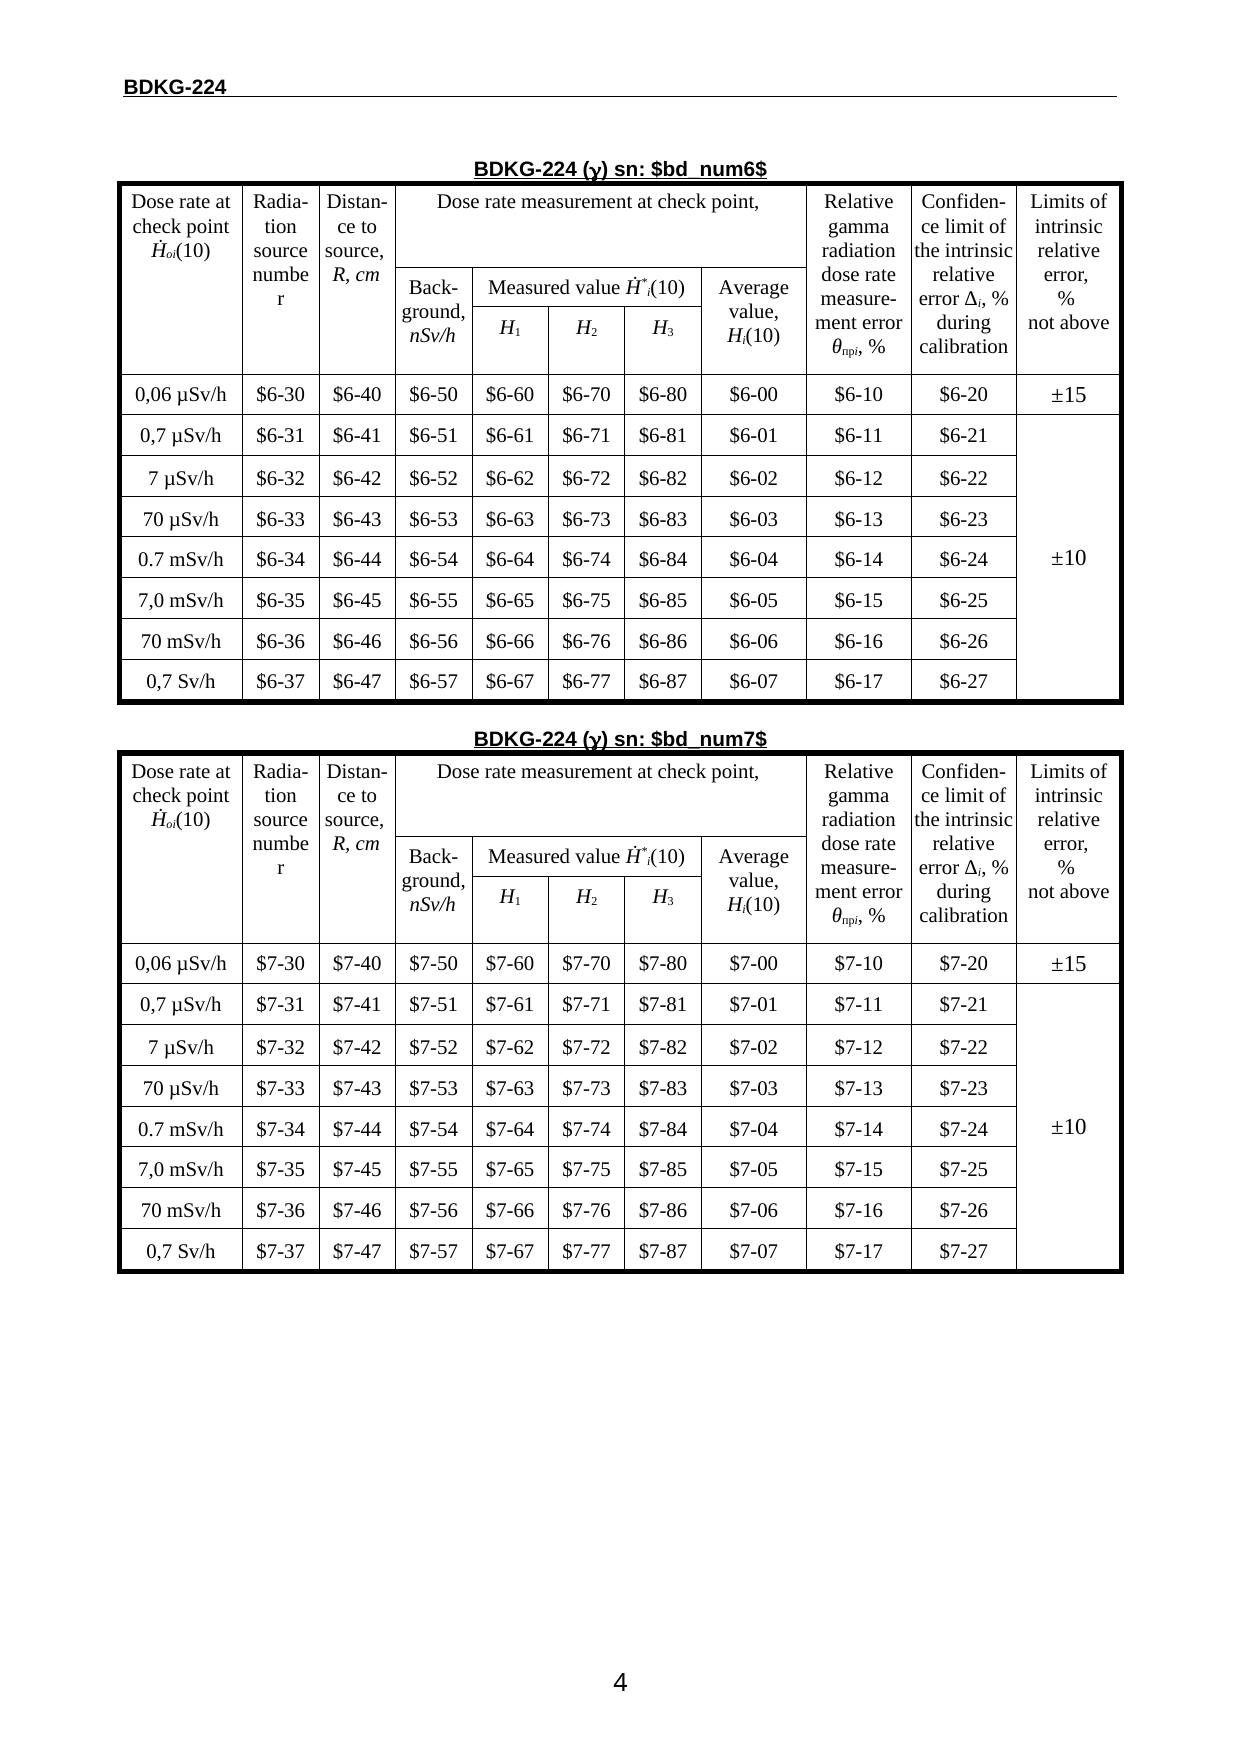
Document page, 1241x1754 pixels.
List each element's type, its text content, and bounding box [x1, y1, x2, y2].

table_cell $7-52 [396, 1025, 472, 1065]
table_cell Radia-tion source number [243, 186, 319, 373]
table_cell H1 [473, 307, 548, 373]
table_cell $6-83 [625, 497, 701, 536]
table_cell $7-01 [702, 984, 806, 1024]
table_cell ±15 [1017, 944, 1119, 983]
table_cell Measured value Ḣ*i(10) [473, 268, 701, 306]
table_cell $7-26 [912, 1188, 1016, 1228]
table_cell $7-81 [625, 984, 701, 1024]
table_cell $6-40 [320, 375, 395, 414]
table_cell $6-41 [320, 415, 395, 455]
table_cell ±15 [1017, 375, 1119, 414]
table_cell 0,7 µSv/h [122, 984, 242, 1024]
table_cell $7-37 [243, 1229, 319, 1268]
table_cell $6-24 [912, 537, 1016, 577]
table_cell 0,7 Sv/h [122, 1229, 242, 1268]
table_cell 0.7 mSv/h [122, 537, 242, 577]
table_cell $6-71 [549, 415, 624, 455]
table_cell $6-27 [912, 660, 1016, 699]
table_cell ±10 [1017, 415, 1119, 699]
table_cell $6-47 [320, 660, 395, 699]
table_cell $6-33 [243, 497, 319, 536]
table_cell $6-65 [473, 578, 548, 618]
table_cell Dose rate at check point Ḣoi(10) [122, 186, 242, 373]
table_cell $7-64 [473, 1107, 548, 1146]
table_cell $7-30 [243, 944, 319, 983]
table_cell $6-07 [702, 660, 806, 699]
table_cell $6-13 [807, 497, 911, 536]
table_cell $6-77 [549, 660, 624, 699]
table_cell $6-03 [702, 497, 806, 536]
table_cell $6-20 [912, 375, 1016, 414]
table_cell Distan-ce to source, R, сm [320, 186, 395, 373]
table_cell $6-46 [320, 619, 395, 658]
table_cell $7-72 [549, 1025, 624, 1065]
table_cell $7-53 [396, 1066, 472, 1106]
table_cell $6-12 [807, 456, 911, 496]
table_cell $6-66 [473, 619, 548, 658]
table_cell $6-02 [702, 456, 806, 496]
table_cell 70 µSv/h [122, 1066, 242, 1106]
table_cell $7-03 [702, 1066, 806, 1106]
table_cell $7-85 [625, 1147, 701, 1187]
table_cell $6-52 [396, 456, 472, 496]
table_cell $7-25 [912, 1147, 1016, 1187]
table_cell $6-60 [473, 375, 548, 414]
table_cell $6-11 [807, 415, 911, 455]
table_cell Measured value Ḣ*i(10) [473, 837, 701, 876]
table_cell Confiden-ce limit of the intrinsic relative error Δi, % during calibration [912, 186, 1016, 373]
table_cell $7-22 [912, 1025, 1016, 1065]
table_cell $7-55 [396, 1147, 472, 1187]
table_cell H2 [549, 877, 624, 943]
table_cell $7-51 [396, 984, 472, 1024]
table_cell $6-74 [549, 537, 624, 577]
table_cell $7-82 [625, 1025, 701, 1065]
table_cell $6-31 [243, 415, 319, 455]
table_cell $6-15 [807, 578, 911, 618]
table_cell $7-16 [807, 1188, 911, 1228]
table_cell $7-14 [807, 1107, 911, 1146]
table_cell $7-47 [320, 1229, 395, 1268]
table_cell $7-50 [396, 944, 472, 983]
table_cell $7-66 [473, 1188, 548, 1228]
table_cell $6-63 [473, 497, 548, 536]
table_cell $6-64 [473, 537, 548, 577]
table_cell $6-16 [807, 619, 911, 658]
table_cell $7-76 [549, 1188, 624, 1228]
table_cell $6-86 [625, 619, 701, 658]
table_cell $6-56 [396, 619, 472, 658]
table_cell $7-46 [320, 1188, 395, 1228]
table_cell $7-10 [807, 944, 911, 983]
table_cell $7-06 [702, 1188, 806, 1228]
table_cell $6-30 [243, 375, 319, 414]
table_cell $7-04 [702, 1107, 806, 1146]
table_cell $6-32 [243, 456, 319, 496]
table_cell $7-43 [320, 1066, 395, 1106]
table_cell Confiden-ce limit of the intrinsic relative error Δi, % during calibration [912, 756, 1016, 943]
table_cell $7-21 [912, 984, 1016, 1024]
table_cell Relative gamma radiation dose rate measure-ment error θпрi, % [807, 186, 911, 373]
table_cell $6-73 [549, 497, 624, 536]
table_cell $6-67 [473, 660, 548, 699]
table_cell $6-22 [912, 456, 1016, 496]
table_cell 0,7 µSv/h [122, 415, 242, 455]
table_cell $7-71 [549, 984, 624, 1024]
table_cell $6-81 [625, 415, 701, 455]
table_cell $6-80 [625, 375, 701, 414]
table_cell $6-61 [473, 415, 548, 455]
table_cell Relative gamma radiation dose rate measure-ment error θпрi, % [807, 756, 911, 943]
table_cell $7-73 [549, 1066, 624, 1106]
table_cell Radia-tion source number [243, 756, 319, 943]
table_cell $6-57 [396, 660, 472, 699]
table_cell $6-43 [320, 497, 395, 536]
table_cell 7,0 mSv/h [122, 578, 242, 618]
table_cell $6-37 [243, 660, 319, 699]
table_cell $6-72 [549, 456, 624, 496]
table_cell $7-42 [320, 1025, 395, 1065]
table_cell $6-44 [320, 537, 395, 577]
table_cell $6-17 [807, 660, 911, 699]
table_cell $7-24 [912, 1107, 1016, 1146]
table_cell 70 µSv/h [122, 497, 242, 536]
table_cell $6-87 [625, 660, 701, 699]
table_cell $6-36 [243, 619, 319, 658]
table_cell $6-55 [396, 578, 472, 618]
table_cell $6-23 [912, 497, 1016, 536]
table_cell $6-54 [396, 537, 472, 577]
table_cell $7-07 [702, 1229, 806, 1268]
table_cell $7-60 [473, 944, 548, 983]
table_cell Dose rate measurement at check point, [396, 186, 806, 267]
table_cell $7-87 [625, 1229, 701, 1268]
table_cell $6-05 [702, 578, 806, 618]
table_cell 70 mSv/h [122, 1188, 242, 1228]
table_cell $6-85 [625, 578, 701, 618]
table_cell $6-06 [702, 619, 806, 658]
table_cell $7-70 [549, 944, 624, 983]
table_cell $7-34 [243, 1107, 319, 1146]
table_cell $7-40 [320, 944, 395, 983]
table_cell Limits of intrinsic relative error, % not above [1017, 186, 1119, 373]
table_cell $7-74 [549, 1107, 624, 1146]
table_cell $7-05 [702, 1147, 806, 1187]
table_cell $7-31 [243, 984, 319, 1024]
table_cell Back-ground, nSv/h [396, 837, 472, 943]
table_cell $7-41 [320, 984, 395, 1024]
table_cell Average value, Hi(10) [702, 268, 806, 373]
table_cell $7-75 [549, 1147, 624, 1187]
table_cell H2 [549, 307, 624, 373]
table_cell $6-35 [243, 578, 319, 618]
table_cell Limits of intrinsic relative error, % not above [1017, 756, 1119, 943]
table_cell Distan-ce to source, R, сm [320, 756, 395, 943]
table_cell $6-82 [625, 456, 701, 496]
table_cell $7-67 [473, 1229, 548, 1268]
table_cell $7-45 [320, 1147, 395, 1187]
table_cell $7-77 [549, 1229, 624, 1268]
table_cell $6-62 [473, 456, 548, 496]
table_cell 0,7 Sv/h [122, 660, 242, 699]
table_cell $7-57 [396, 1229, 472, 1268]
table_cell $6-53 [396, 497, 472, 536]
table_cell H3 [625, 307, 701, 373]
table_cell $7-83 [625, 1066, 701, 1106]
table_cell $6-10 [807, 375, 911, 414]
table_cell $6-14 [807, 537, 911, 577]
table_header BDKG-224 (γ) sn: $bd_num6$ [119, 135, 1121, 181]
table_cell $7-17 [807, 1229, 911, 1268]
table_cell 7 µSv/h [122, 456, 242, 496]
table_cell $6-70 [549, 375, 624, 414]
table_cell $6-42 [320, 456, 395, 496]
table_cell $7-13 [807, 1066, 911, 1106]
table_cell $6-21 [912, 415, 1016, 455]
table_cell 0,06 µSv/h [122, 944, 242, 983]
table_cell H1 [473, 877, 548, 943]
table_cell $6-34 [243, 537, 319, 577]
table_cell $6-25 [912, 578, 1016, 618]
table_cell 0.7 mSv/h [122, 1107, 242, 1146]
table_cell $6-26 [912, 619, 1016, 658]
table_cell $7-65 [473, 1147, 548, 1187]
table_cell $7-15 [807, 1147, 911, 1187]
table_cell $7-44 [320, 1107, 395, 1146]
table_cell $7-61 [473, 984, 548, 1024]
table_cell $6-45 [320, 578, 395, 618]
table_cell Average value, Hi(10) [702, 837, 806, 943]
table_cell 7 µSv/h [122, 1025, 242, 1065]
table_cell $7-80 [625, 944, 701, 983]
table_cell $6-04 [702, 537, 806, 577]
table_cell Dose rate at check point Ḣoi(10) [122, 756, 242, 943]
table_header BDKG-224 (γ) sn: $bd_num7$ [119, 705, 1121, 750]
table_cell H3 [625, 877, 701, 943]
table_cell $6-84 [625, 537, 701, 577]
table_cell $7-12 [807, 1025, 911, 1065]
table_cell $6-50 [396, 375, 472, 414]
table_cell Back-ground, nSv/h [396, 268, 472, 373]
table_cell ±10 [1017, 984, 1119, 1268]
table_cell $6-75 [549, 578, 624, 618]
table_cell $7-27 [912, 1229, 1016, 1268]
table_cell $7-11 [807, 984, 911, 1024]
table_cell $7-35 [243, 1147, 319, 1187]
table_cell 70 mSv/h [122, 619, 242, 658]
table_cell 0,06 µSv/h [122, 375, 242, 414]
table_cell $7-23 [912, 1066, 1016, 1106]
table_cell $7-54 [396, 1107, 472, 1146]
table_cell $6-00 [702, 375, 806, 414]
table_cell $7-56 [396, 1188, 472, 1228]
table_cell 7,0 mSv/h [122, 1147, 242, 1187]
table_cell $6-76 [549, 619, 624, 658]
table_cell $7-00 [702, 944, 806, 983]
table_cell $7-84 [625, 1107, 701, 1146]
table_cell $7-20 [912, 944, 1016, 983]
table_cell $7-36 [243, 1188, 319, 1228]
table_cell $7-86 [625, 1188, 701, 1228]
table_cell $7-63 [473, 1066, 548, 1106]
table_cell Dose rate measurement at check point, [396, 756, 806, 836]
table_cell $7-02 [702, 1025, 806, 1065]
table_cell $6-51 [396, 415, 472, 455]
table_cell $7-33 [243, 1066, 319, 1106]
table_cell $6-01 [702, 415, 806, 455]
table_cell $7-32 [243, 1025, 319, 1065]
table_cell $7-62 [473, 1025, 548, 1065]
